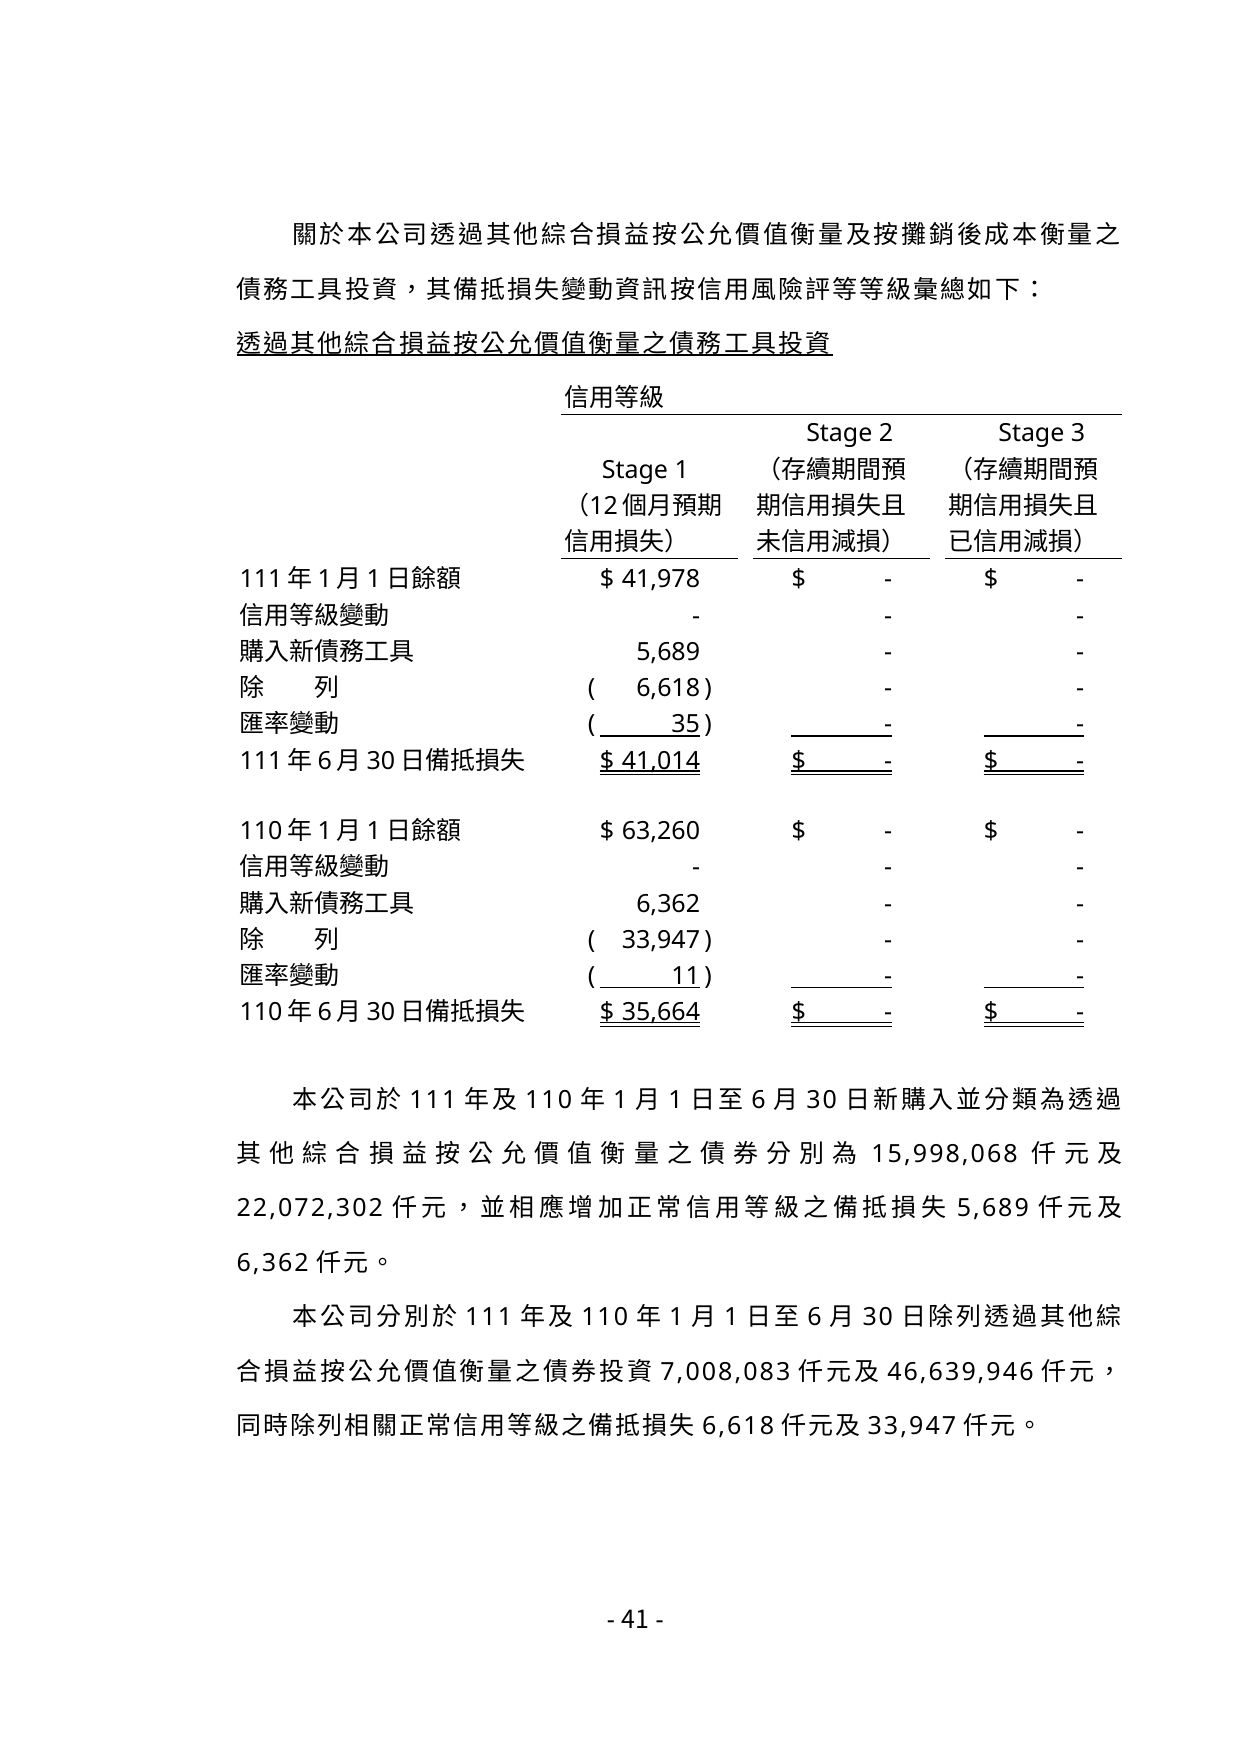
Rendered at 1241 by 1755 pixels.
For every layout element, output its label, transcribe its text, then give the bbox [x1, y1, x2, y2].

table_cell [930, 704, 945, 740]
table_cell Stage 3 （存續期間預期信用損失且已信用減損） [945, 415, 1122, 558]
table_cell [738, 740, 753, 776]
table_cell $ - [753, 559, 930, 595]
table_cell [930, 415, 945, 558]
table_cell 匯率變動 [236, 956, 546, 992]
table_cell ( 35 ) [561, 704, 738, 740]
table_cell 匯率變動 [236, 704, 546, 740]
table_cell [930, 595, 945, 631]
table_cell - [945, 883, 1122, 919]
table_cell [546, 956, 561, 992]
table_cell $ - [753, 740, 930, 776]
table_cell [738, 415, 753, 558]
table_cell [738, 704, 753, 740]
table_cell $ 41,978 [561, 559, 738, 595]
table_cell - [945, 956, 1122, 992]
table_cell [738, 776, 753, 811]
table_cell [546, 558, 561, 595]
table_cell ( 6,618 ) [561, 668, 738, 704]
table_cell Stage 1 （12個月預期信用損失） [561, 415, 738, 558]
text 本公司分別於111年及110年1月1日至6月30日除列透過其他綜合損益按公允價值衡量之債券投資7,008,083仟元及46,639,946仟元，同時除列相關正常信用等級之備抵損失6,618仟元及33,947仟元。 [236, 1297, 1122, 1442]
table_cell 購入新債務工具 [236, 883, 546, 919]
table_cell [738, 668, 753, 704]
table_cell - [945, 919, 1122, 956]
table_cell [738, 919, 753, 956]
table_cell $ - [753, 811, 930, 847]
table_header [546, 378, 561, 414]
table_cell [930, 631, 945, 668]
table_cell [236, 414, 546, 558]
table_cell [546, 992, 561, 1028]
table_cell 111年6月30日備抵損失 [236, 740, 546, 776]
table_cell 5,689 [561, 631, 738, 668]
table_cell $ 41,014 [561, 740, 738, 776]
table_cell $ 35,664 [561, 992, 738, 1028]
table_cell [930, 847, 945, 883]
table_header 信用等級 [561, 378, 1122, 414]
table_cell $ 63,260 [561, 811, 738, 847]
table_cell - [753, 631, 930, 668]
table_cell [930, 992, 945, 1028]
table_cell - [945, 847, 1122, 883]
table_cell - [561, 595, 738, 631]
table_cell $ - [753, 992, 930, 1028]
table_cell - [945, 595, 1122, 631]
table_cell [930, 956, 945, 992]
table_cell [546, 883, 561, 919]
table_cell 信用等級變動 [236, 595, 546, 631]
table_cell [930, 811, 945, 847]
table_cell [930, 740, 945, 776]
table_cell - [945, 631, 1122, 668]
table_cell $ - [945, 559, 1122, 595]
table_cell 除 列 [236, 668, 546, 704]
table_cell [930, 668, 945, 704]
table_cell [930, 558, 945, 595]
table_cell [738, 811, 753, 847]
table_header [236, 378, 546, 414]
table_cell 110年1月1日餘額 [236, 811, 546, 847]
table_cell - [561, 847, 738, 883]
table_cell - [753, 956, 930, 992]
table_cell [738, 558, 753, 595]
table_cell - [753, 595, 930, 631]
table_cell Stage 2 （存續期間預期信用損失且未信用減損） [753, 415, 930, 558]
table_cell $ - [945, 992, 1122, 1028]
table_cell [546, 776, 561, 811]
table_cell 110年6月30日備抵損失 [236, 992, 546, 1028]
table_cell [546, 595, 561, 631]
table_cell [546, 631, 561, 668]
table_cell [738, 883, 753, 919]
table_cell - [753, 919, 930, 956]
table_cell [561, 776, 738, 811]
text 透過其他綜合損益按公允價值衡量之債務工具投資 [236, 323, 1122, 360]
table_cell 111年1月1日餘額 [236, 558, 546, 595]
table_cell [930, 919, 945, 956]
table_cell [738, 992, 753, 1028]
table_cell 信用等級變動 [236, 847, 546, 883]
table_cell [930, 883, 945, 919]
table_cell [546, 847, 561, 883]
table_cell - [945, 668, 1122, 704]
table_cell - [753, 883, 930, 919]
table_cell $ - [945, 811, 1122, 847]
table_cell [546, 811, 561, 847]
table_cell [738, 631, 753, 668]
table_cell [546, 668, 561, 704]
text 本公司於111年及110年1月1日至6月30日新購入並分類為透過其他綜合損益按公允價值衡量之債券分別為15,998,068仟元及22,072,302仟元，並相應增加正常信用等級之備抵損失5,689仟元及6,362仟元。 [236, 1079, 1122, 1278]
text 關於本公司透過其他綜合損益按公允價值衡量及按攤銷後成本衡量之債務工具投資，其備抵損失變動資訊按信用風險評等等級彙總如下： [236, 215, 1122, 305]
table_cell $ - [945, 740, 1122, 776]
table_cell [945, 776, 1122, 811]
table_cell - [753, 668, 930, 704]
table_cell [930, 776, 945, 811]
table_cell [546, 919, 561, 956]
table_cell ( 11 ) [561, 956, 738, 992]
table_cell [738, 956, 753, 992]
table_cell - [753, 847, 930, 883]
table_cell - [945, 704, 1122, 740]
table_cell [546, 414, 561, 558]
table_cell - [753, 704, 930, 740]
table_cell ( 33,947 ) [561, 919, 738, 956]
table_cell 除 列 [236, 919, 546, 956]
table_cell [738, 595, 753, 631]
table_cell [236, 776, 546, 811]
table_cell [546, 740, 561, 776]
table_cell [546, 704, 561, 740]
table_cell [753, 776, 930, 811]
table_cell 6,362 [561, 883, 738, 919]
table_cell [738, 847, 753, 883]
table_cell 購入新債務工具 [236, 631, 546, 668]
